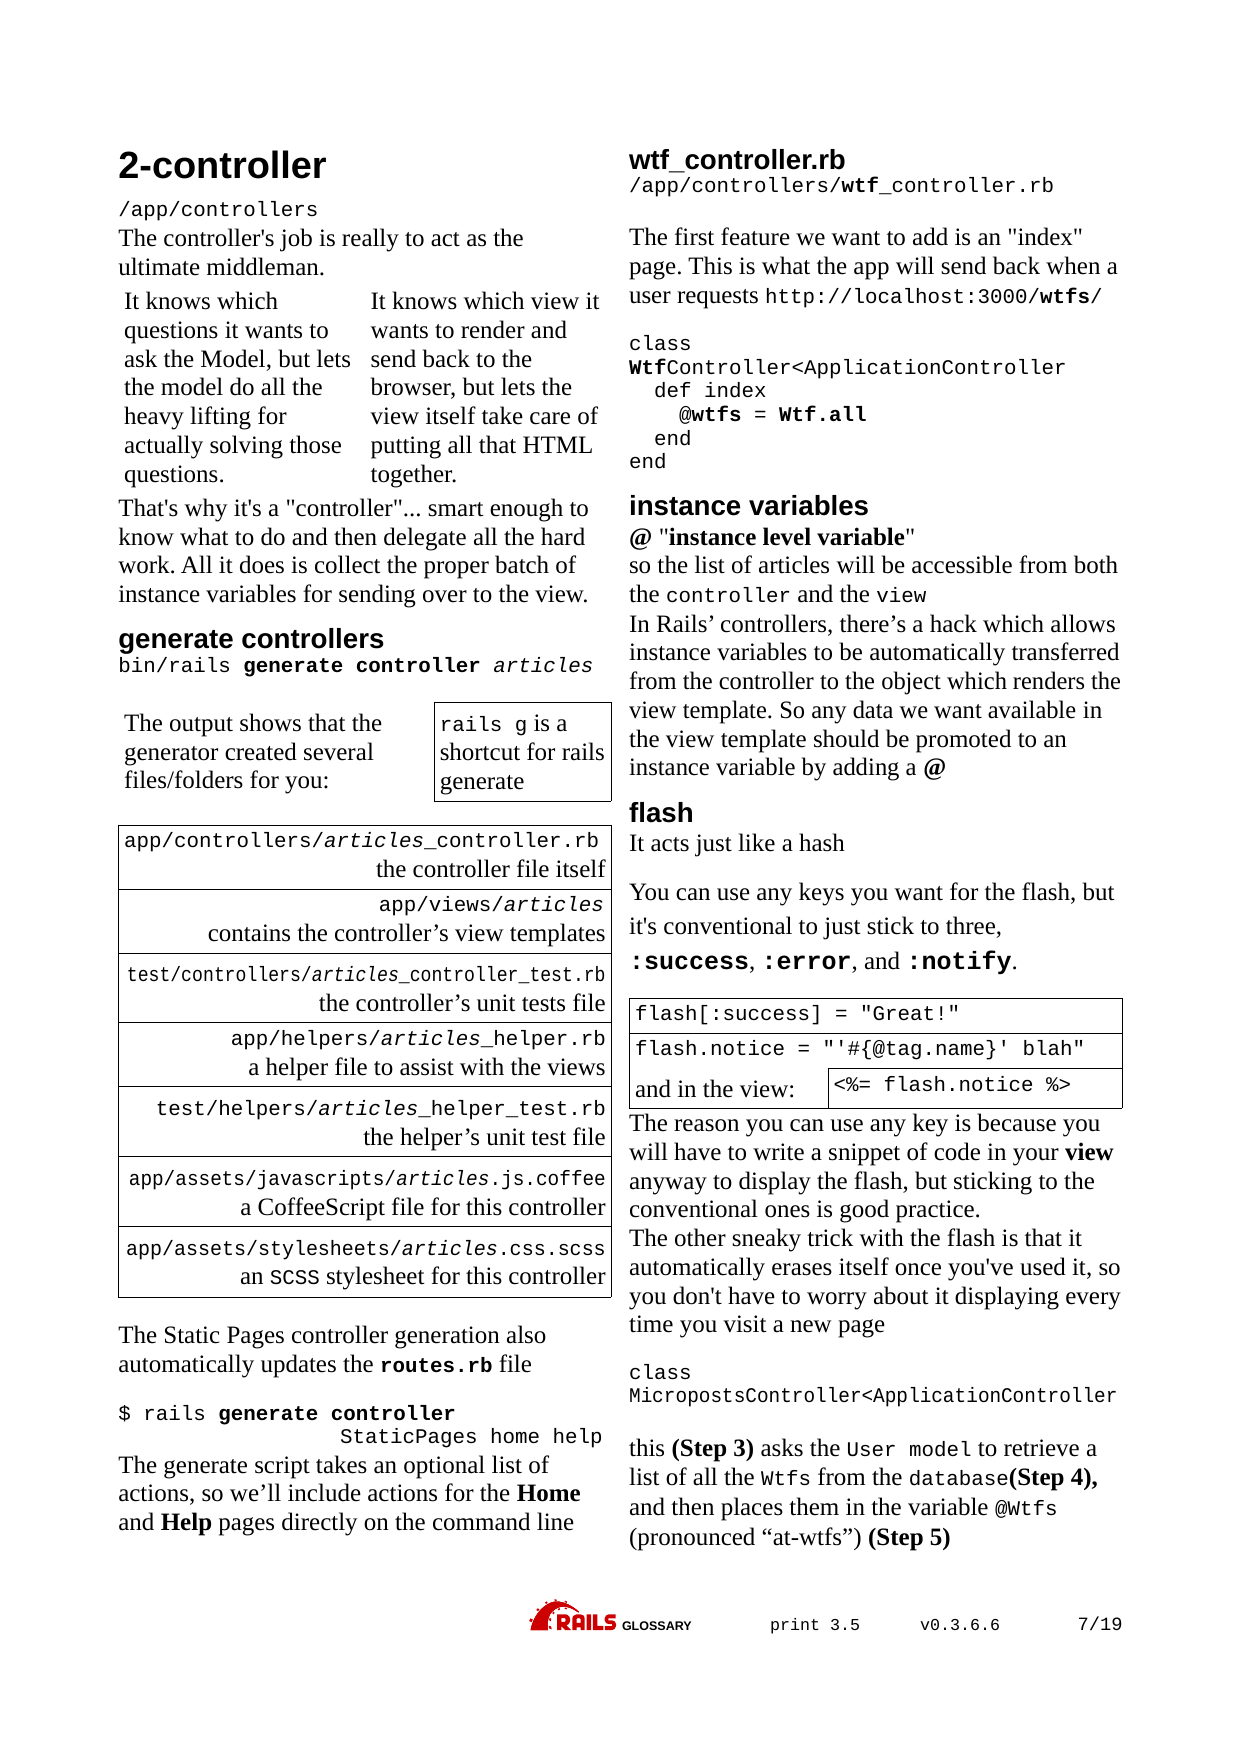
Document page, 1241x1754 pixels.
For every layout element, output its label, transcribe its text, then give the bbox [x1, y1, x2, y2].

text It acts just like a hash [629, 828, 1122, 857]
table_cell app/views/articles contains the controller’s view templates [119, 890, 611, 952]
table_header The output shows that the generator created several files/folders for you: [118, 702, 434, 801]
subtitle generate controllers [118, 623, 611, 655]
subtitle 2-controller [118, 143, 611, 187]
text The other sneaky trick with the flash is that it automatically erases itself once you've used it, so you don't have to worry about it displaying every time you visit a new page [629, 1223, 1122, 1338]
table_header It knows which questions it wants to ask the Model, but lets the model do all the heavy lifting for actually solving those questions. [118, 280, 364, 493]
text The controller's job is really to act as the ultimate middleman. [118, 223, 611, 280]
text StaticPages home help [118, 1426, 611, 1450]
text The reason you can use any key is because you will have to write a snippet of code in your view anyway to display the flash, but sticking to the conventional ones is good practice. [629, 1109, 1122, 1223]
subtitle instance variables [629, 490, 1122, 522]
table_header app/controllers/articles_controller.rb the controller file itself [119, 826, 611, 888]
text instance variable by adding a @ [629, 752, 1122, 781]
text The first feature we want to add is an "index" page. This is what the app will send back when a user requests http://localhost:3000/wtfs/ [629, 222, 1122, 309]
text this (Step 3) asks the User model to retrieve a list of all the Wtfs from the database(Step 4), and then places them in the variable @Wtfs (pronounced “at-wtfs”) (Step 5) [629, 1433, 1122, 1550]
table_cell flash.notice = "'#{@tag.name}' blah" [630, 1034, 1122, 1068]
table_cell app/helpers/articles_helper.rb a helper file to assist with the views [119, 1023, 611, 1086]
table_header It knows which view it wants to render and send back to the browser, but lets the view itself take care of putting all that HTML together. [365, 280, 611, 493]
text end [629, 451, 1122, 475]
text That's why it's a "controller"... smart enough to know what to do and then delegate all the hard work. All it does is collect the proper batch of instance variables for sending over to the view. [118, 493, 611, 608]
text @ "instance level variable" [629, 522, 1122, 550]
table_cell test/controllers/articles_controller_test.rb the controller’s unit tests file [119, 954, 611, 1022]
text In Rails’ controllers, there’s a hack which allows instance variables to be automatically transferred from the controller to the object which renders the view template. So any data we want available in the view template should be promoted to an [629, 609, 1122, 752]
table_header flash[:success] = "Great!" [630, 999, 1122, 1033]
text You can use any keys you want for the flash, but it's conventional to just stick to three, :success, :error, and :notify. [629, 877, 1122, 977]
text class MicropostsController<ApplicationController [629, 1362, 1122, 1409]
table_cell test/helpers/articles_helper_test.rb the helper’s unit test file [119, 1087, 611, 1156]
table_header rails g is a shortcut for rails generate [435, 703, 611, 801]
text The generate script takes an optional list of actions, so we’ll include actions for the Home and Help pages directly on the command line [118, 1450, 611, 1536]
table_cell <%= flash.notice %> [829, 1069, 1122, 1108]
text end [629, 428, 1122, 451]
table_cell app/assets/stylesheets/articles.css.scss an SCSS stylesheet for this controller [119, 1227, 611, 1297]
subtitle flash [629, 796, 1122, 828]
table_cell app/assets/javascripts/articles.js.coffee a CoffeeScript file for this controller [119, 1157, 611, 1226]
text def index [629, 380, 1122, 404]
text /app/controllers [118, 199, 611, 223]
table_cell and in the view: [630, 1068, 828, 1108]
text so the list of articles will be accessible from both the controller and the view [629, 550, 1122, 609]
text $ rails generate controller [118, 1402, 611, 1426]
text The Static Pages controller generation also automatically updates the routes.rb file [118, 1321, 611, 1379]
subtitle wtf_controller.rb [629, 143, 1122, 175]
text /app/controllers/wtf_controller.rb [629, 175, 1122, 199]
text @wtfs = Wtf.all [629, 404, 1122, 428]
text class WtfController<ApplicationController [629, 333, 1122, 380]
text bin/rails generate controller articles [118, 655, 611, 678]
